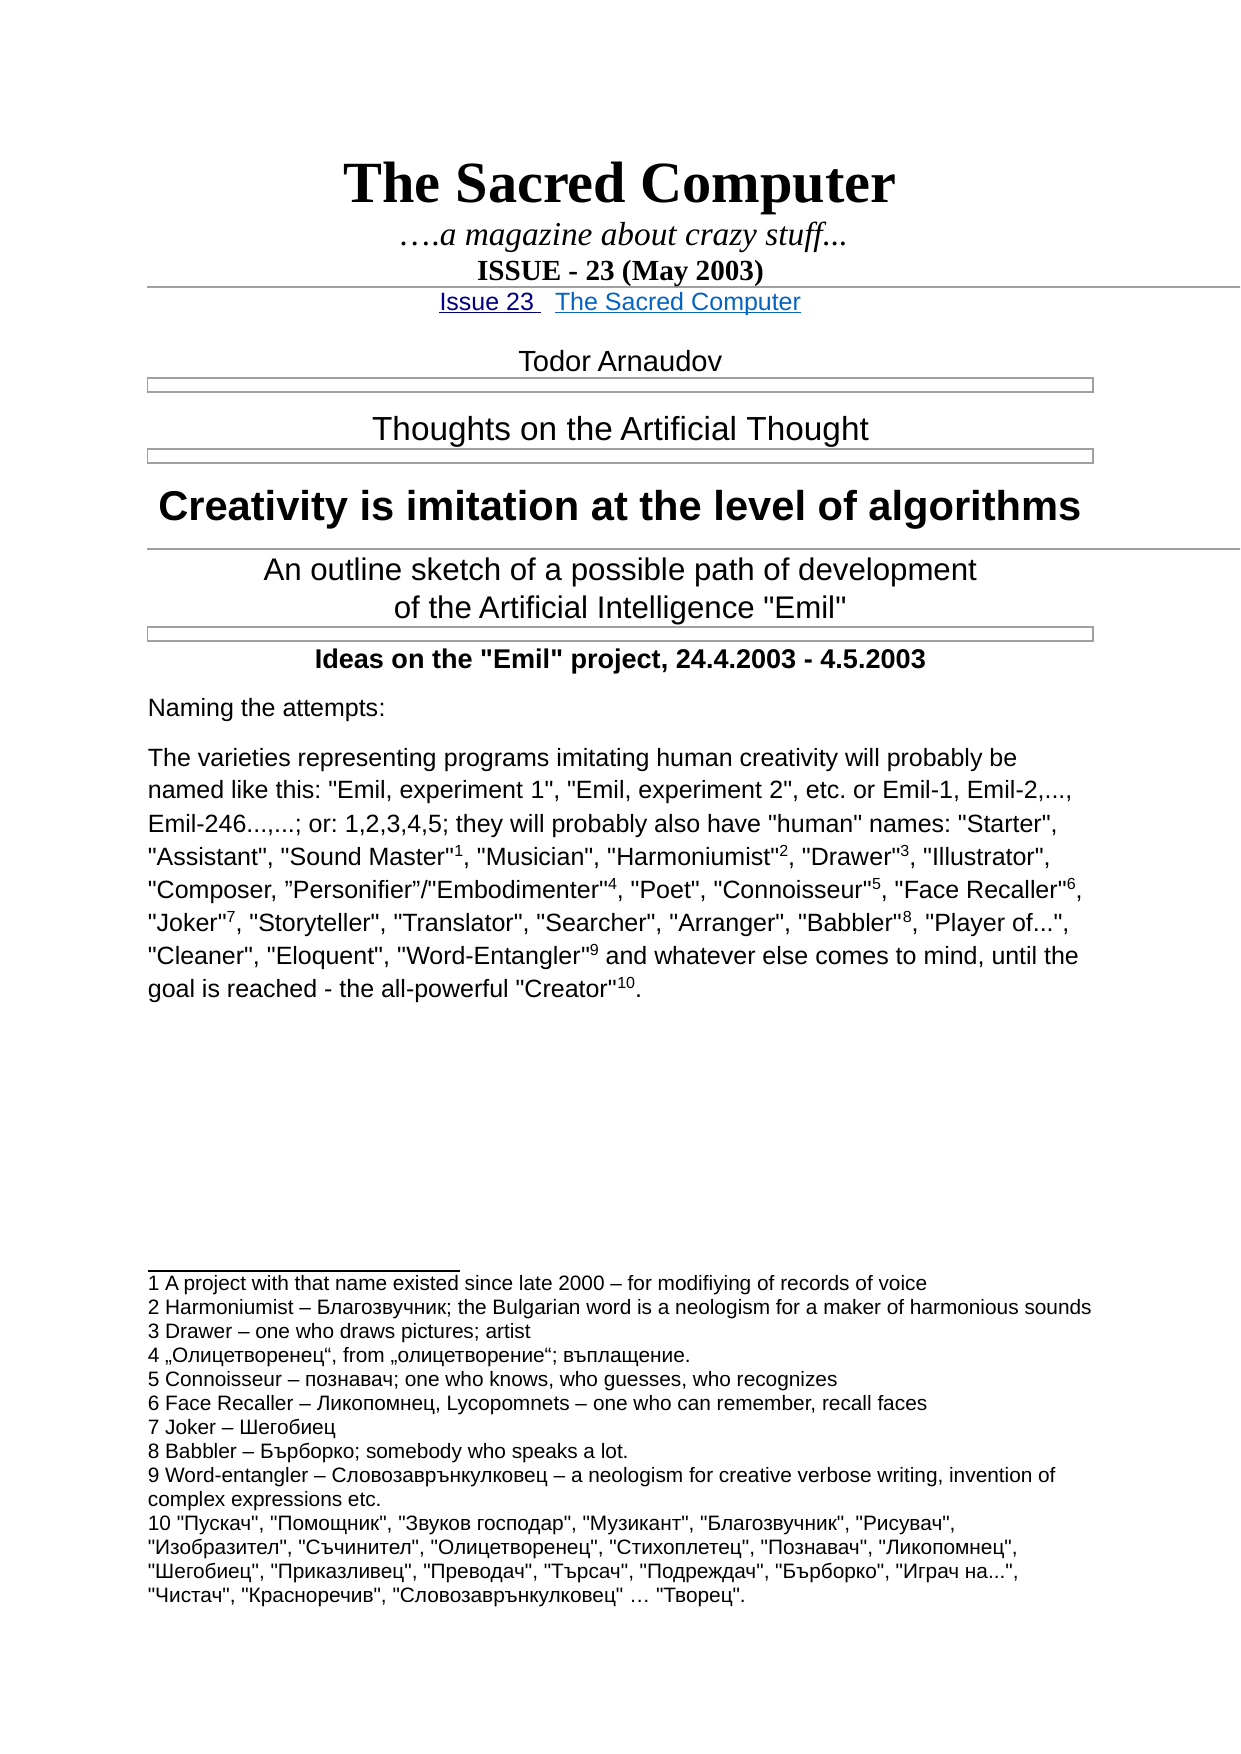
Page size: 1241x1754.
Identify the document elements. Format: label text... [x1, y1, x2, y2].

text Face Recaller – Ликопомнец, Lycopomnets – one who can remember, recall faces [148, 1391, 1093, 1415]
text Naming the attempts: [148, 693, 1093, 722]
text The Sacred Computer ….a magazine about crazy stuff... ISSUE - 23 (May 2003) [148, 148, 1093, 286]
text Harmoniumist – Благозвучник; the Bulgarian word is a neologism for a maker of harmonious sounds [148, 1295, 1093, 1319]
text Connoisseur – познавач; one who knows, who guesses, who recognizes [148, 1367, 1093, 1391]
text [148, 379, 1092, 391]
text [148, 450, 1092, 462]
text An outline sketch of a possible path of development of the Artificial Intelligence "Emil" [148, 550, 1093, 626]
text [148, 628, 1092, 640]
text The varieties representing programs imitating human creativity will probably be named like this: "Emil, experiment 1", "Emil, experiment 2", etc. or Emil-1, Emil-2,..., Emil-246...,...; or: 1,2,3,4,5; they will probably also have "human" names: "Starter", "Assistant", "Sound Master", "Musician", "Harmoniumist", "Drawer", "Illustrator", "Composer, ”Personifier”/"Embodimenter", "Poet", "Connoisseur", "Face Recaller", "Joker", "Storyteller", "Translator", "Searcher", "Arranger", "Babbler", "Player of...", "Cleaner", "Eloquent", "Word-Entangler" and whatever else comes to mind, until the goal is reached - the all-powerful "Creator". [148, 742, 1093, 1002]
text Issue 23 The Sacred Computer Todor Arnaudov [148, 288, 1093, 377]
text Ideas on the "Emil" project, 24.4.2003 - 4.5.2003 [148, 642, 1093, 674]
text „Олицетворенец“, from „олицетворение“; въплащение. [148, 1343, 1093, 1367]
text Creativity is imitation at the level of algorithms [148, 481, 1093, 529]
text "Пускач", "Помощник", "Звуков господар", "Музикант", "Благозвучник", "Рисувач", "Изобразител", "Съчинител", "Олицетворенец", "Стихоплетец", "Познавач", "Ликопомнец", "Шегобиец", "Приказливец", "Преводач", "Търсач", "Подреждач", "Бърборко", "Играч на...", "Чистач", "Красноречив", "Словозаврънкулковец" … "Творец". [148, 1511, 1093, 1606]
text Word-entangler – Словозаврънкулковец – a neologism for creative verbose writing, invention of complex expressions etc. [148, 1463, 1093, 1511]
text Thoughts on the Artificial Thought [148, 409, 1093, 448]
text A project with that name existed since late 2000 – for modifiying of records of voice [148, 1271, 1093, 1295]
text Drawer – one who draws pictures; artist [148, 1319, 1093, 1343]
text Joker – Шегобиец [148, 1415, 1093, 1439]
text Babbler – Бърборко; somebody who speaks a lot. [148, 1439, 1093, 1463]
